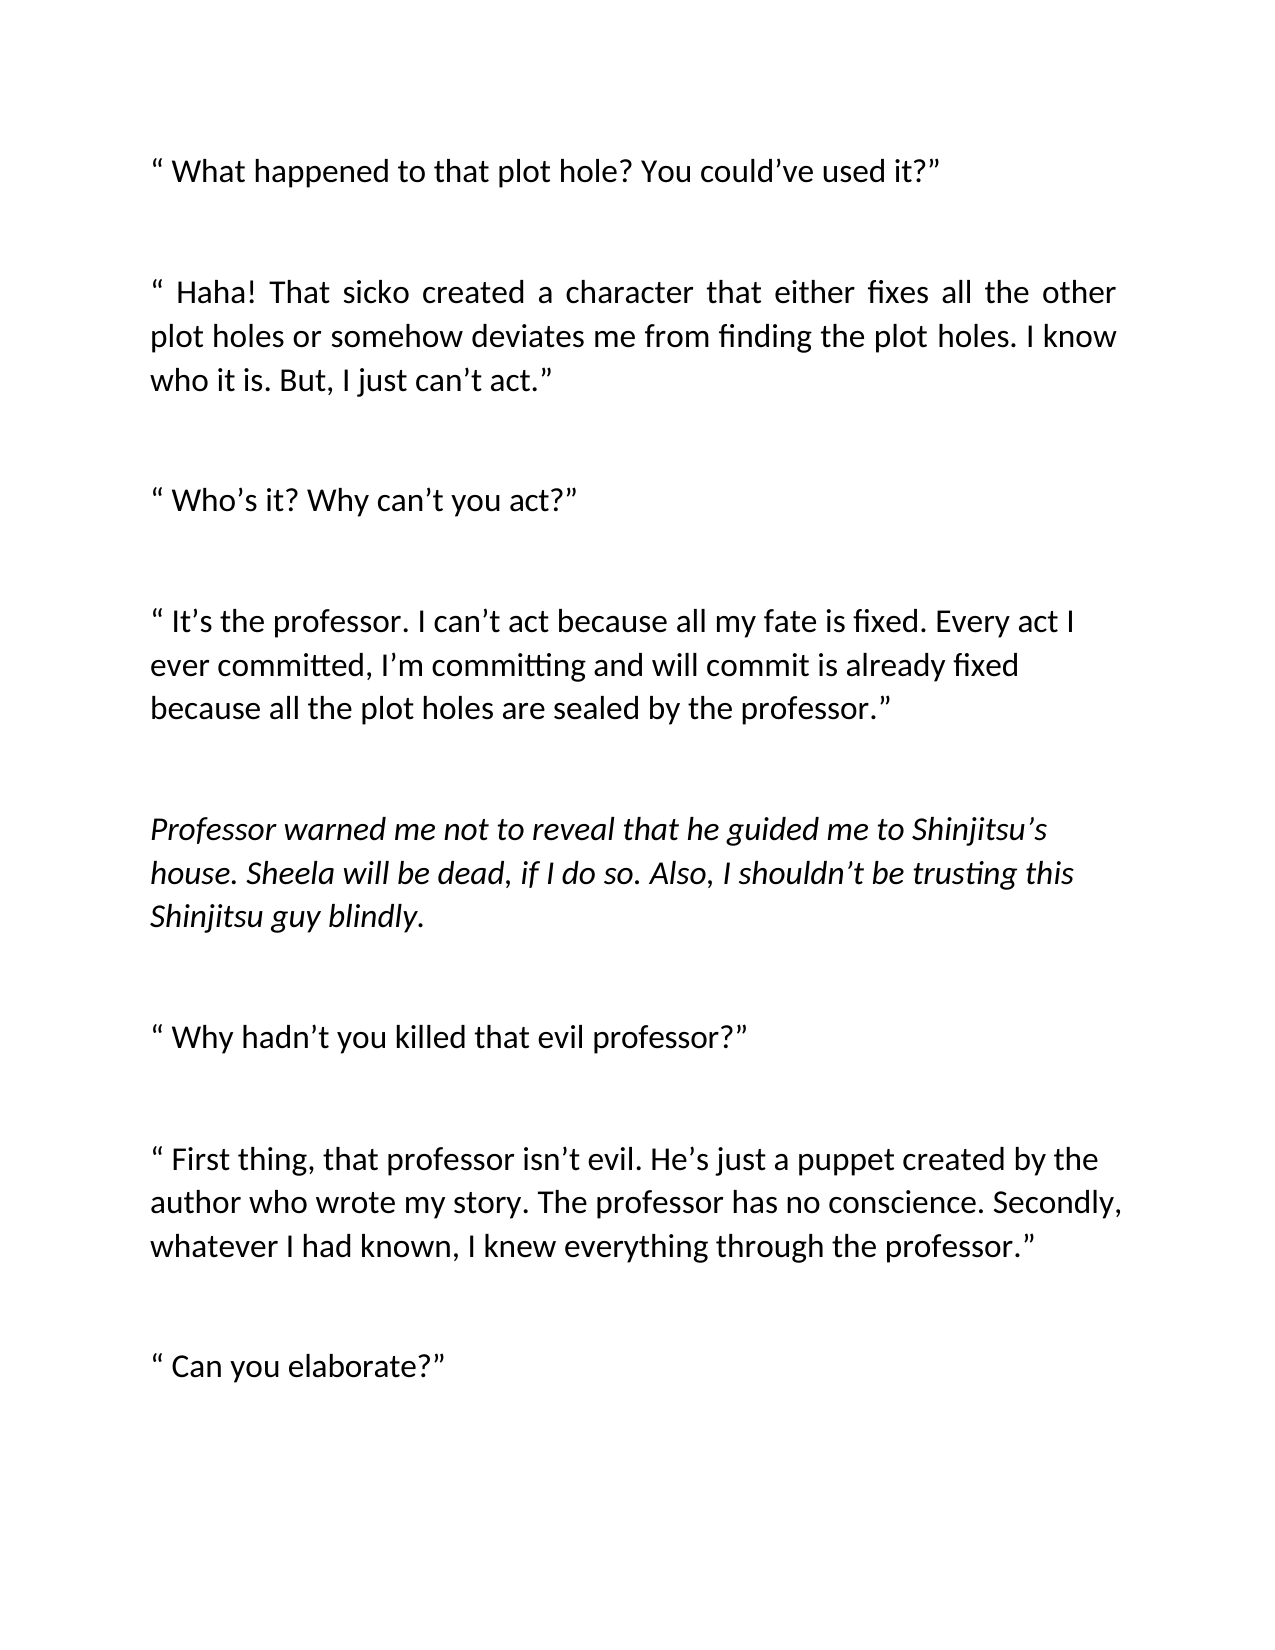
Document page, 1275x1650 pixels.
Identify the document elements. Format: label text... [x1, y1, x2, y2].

text “ It’s the professor. I can’t act because all my fate is fixed. Every act I ever committed, I’m committing and will commit is already fixed because all the plot holes are sealed by the professor.” [150, 600, 1110, 728]
text Professor warned me not to reveal that he guided me to Shinjitsu’s house. Sheela will be dead, if I do so. Also, I shouldn’t be trusting this Shinjitsu guy blindly. [150, 808, 1120, 936]
text “ First thing, that professor isn’t evil. He’s just a puppet created by the author who wrote my story. The professor has no conscience. Secondly, whatever I had known, I knew everything through the professor.” [150, 1138, 1162, 1266]
text “ What happened to that plot hole? You could’ve used it?” [150, 150, 1162, 191]
text “ Why hadn’t you killed that evil professor?” [150, 1016, 1162, 1057]
text “ Can you elaborate?” [150, 1345, 1162, 1386]
text “ Who’s it? Why can’t you act?” [150, 479, 1162, 520]
text “ Haha! That sicko created a character that either fixes all the other plot holes or somehow deviates me from finding the plot holes. I know who it is. But, I just can’t act.” [150, 272, 1117, 399]
